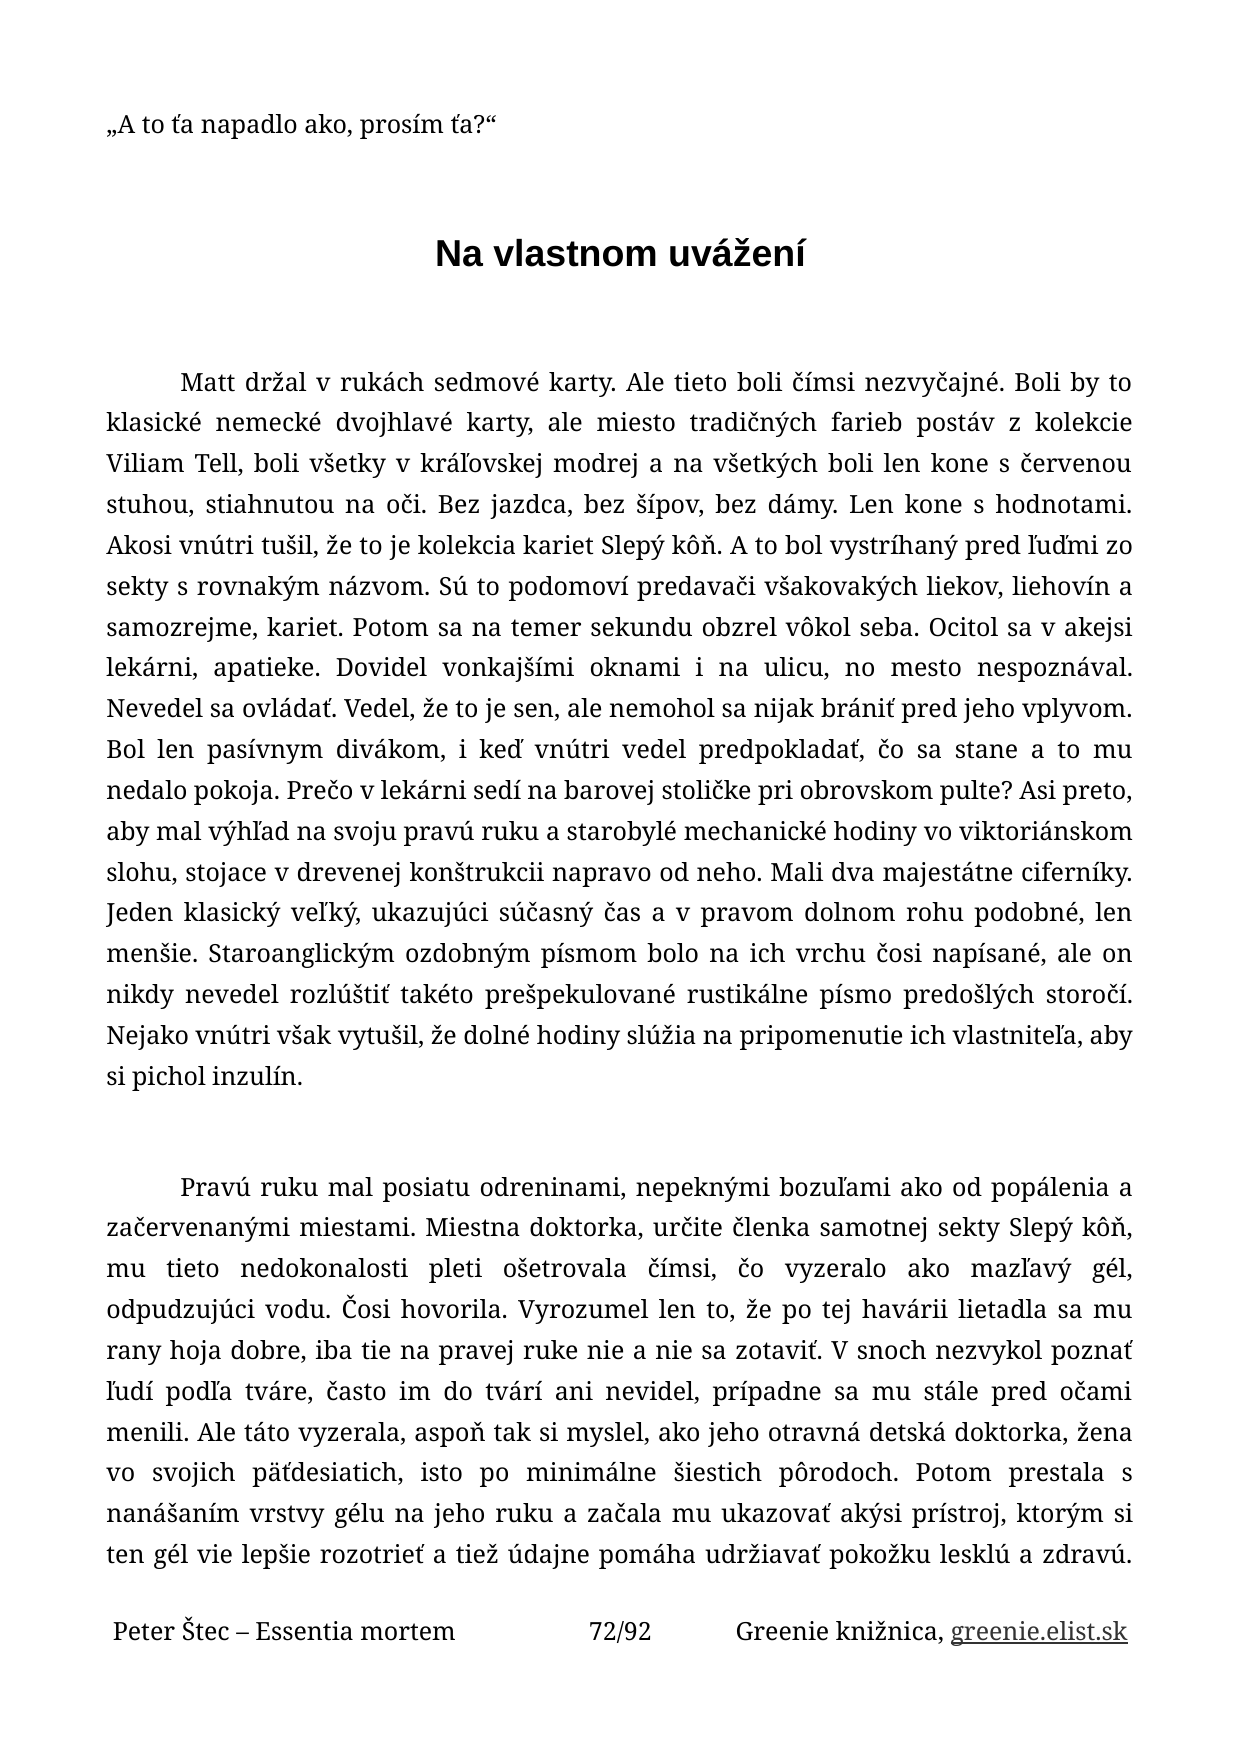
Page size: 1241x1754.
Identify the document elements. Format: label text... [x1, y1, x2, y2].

text Pravú ruku mal posiatu odreninami, nepeknými bozuľami ako od popálenia a začervenanými miestami. Miestna doktorka, určite členka samotnej sekty Slepý kôň, mu tieto nedokonalosti pleti ošetrovala čímsi, čo vyzeralo ako mazľavý gél, odpudzujúci vodu. Čosi hovorila. Vyrozumel len to, že po tej havárii lietadla sa mu rany hoja dobre, iba tie na pravej ruke nie a nie sa zotaviť. V snoch nezvykol poznať ľudí podľa tváre, často im do tvárí ani nevidel, prípadne sa mu stále pred očami menili. Ale táto vyzerala, aspoň tak si myslel, ako jeho otravná detská doktorka, žena vo svojich päťdesiatich, isto po minimálne šiestich pôrodoch. Potom prestala s nanášaním vrstvy gélu na jeho ruku a začala mu ukazovať akýsi prístroj, ktorým si ten gél vie lepšie rozotrieť a tiež údajne pomáha udržiavať pokožku lesklú a zdravú. [106, 1169, 1134, 1571]
subtitle Na vlastnom uvážení [106, 232, 1134, 275]
text „A to ťa napadlo ako, prosím ťa?“ [106, 106, 1134, 140]
text Matt držal v rukách sedmové karty. Ale tieto boli čímsi nezvyčajné. Boli by to klasické nemecké dvojhlavé karty, ale miesto tradičných farieb postáv z kolekcie Viliam Tell, boli všetky v kráľovskej modrej a na všetkých boli len kone s červenou stuhou, stiahnutou na oči. Bez jazdca, bez šípov, bez dámy. Len kone s hodnotami. Akosi vnútri tušil, že to je kolekcia kariet Slepý kôň. A to bol vystríhaný pred ľuďmi zo sekty s rovnakým názvom. Sú to podomoví predavači všakovakých liekov, liehovín a samozrejme, kariet. Potom sa na temer sekundu obzrel vôkol seba. Ocitol sa v akejsi lekárni, apatieke. Dovidel vonkajšími oknami i na ulicu, no mesto nespoznával. Nevedel sa ovládať. Vedel, že to je sen, ale nemohol sa nijak brániť pred jeho vplyvom. Bol len pasívnym divákom, i keď vnútri vedel predpokladať, čo sa stane a to mu nedalo pokoja. Prečo v lekárni sedí na barovej stoličke pri obrovskom pulte? Asi preto, aby mal výhľad na svoju pravú ruku a starobylé mechanické hodiny vo viktoriánskom slohu, stojace v drevenej konštrukcii napravo od neho. Mali dva majestátne ciferníky. Jeden klasický veľký, ukazujúci súčasný čas a v pravom dolnom rohu podobné, len menšie. Staroanglickým ozdobným písmom bolo na ich vrchu čosi napísané, ale on nikdy nevedel rozlúštiť takéto prešpekulované rustikálne písmo predošlých storočí. Nejako vnútri však vytušil, že dolné hodiny slúžia na pripomenutie ich vlastniteľa, aby si pichol inzulín. [106, 364, 1134, 1092]
